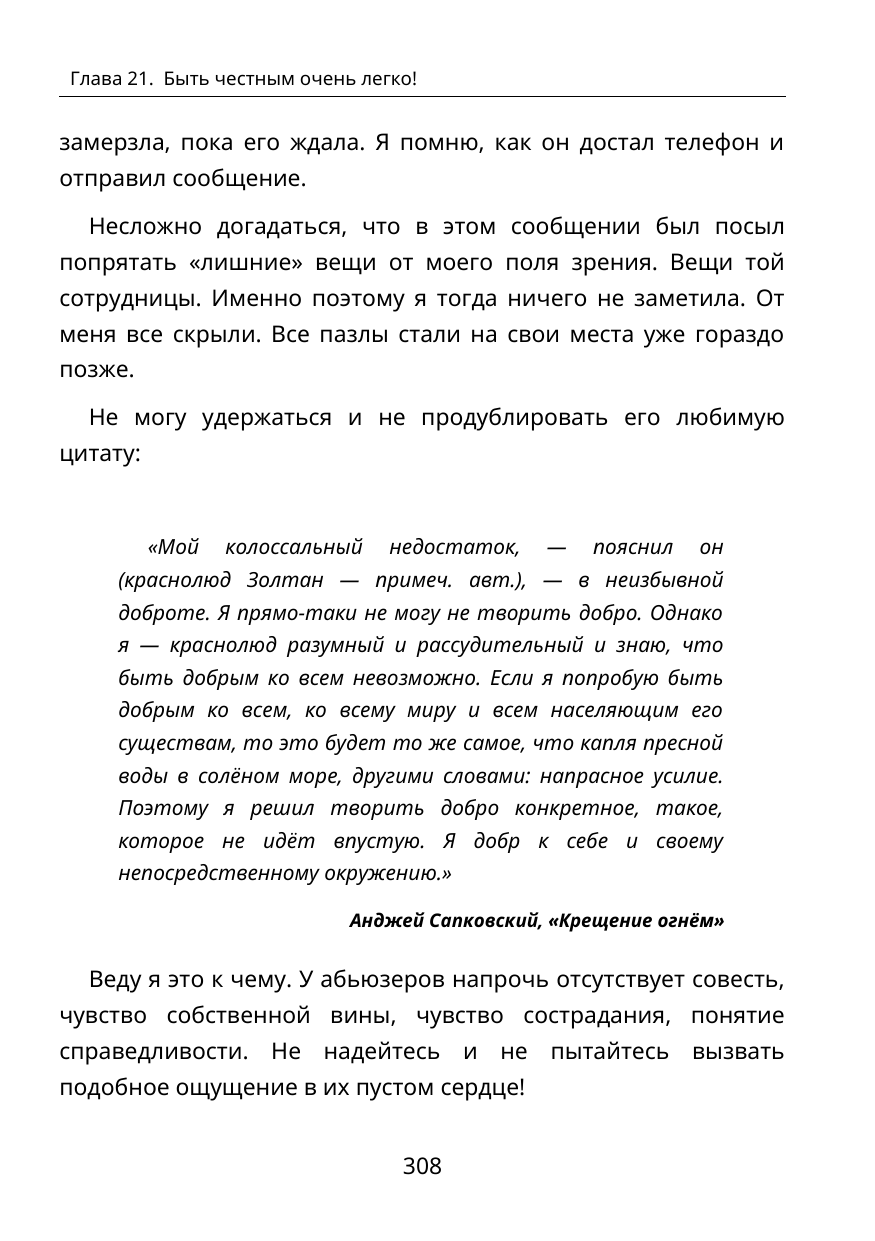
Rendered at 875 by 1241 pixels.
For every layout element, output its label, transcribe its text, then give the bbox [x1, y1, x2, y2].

text «Мой колоссальный недостаток, — пояснил он (краснолюд Золтан — примеч. авт.), — в неизбывной доброте. Я прямо-таки не могу не творить добро. Однако я — краснолюд разумный и рассудительный и знаю, что быть добрым ко всем невозможно. Если я попробую быть добрым ко всем, ко всему миру и всем населяющим его существам, то это будет то же самое, что капля пресной воды в солёном море, другими словами: напрасное усилие. Поэтому я решил творить добро конкретное, такое, которое не идёт впустую. Я добр к себе и своему непосредственному окружению.» [118, 532, 726, 887]
text Не могу удержаться и не продублировать его любимую цитату: [59, 401, 786, 468]
text Несложно догадаться, что в этом сообщении был посыл попрятать «лишние» вещи от моего поля зрения. Вещи той сотрудницы. Именно поэтому я тогда ничего не заметила. От меня все скрыли. Все пазлы стали на свои места уже гораздо позже. [59, 210, 786, 385]
text замерзла, пока его ждала. Я помню, как он достал телефон и отправил сообщение. [59, 126, 786, 193]
text Веду я это к чему. У абьюзеров напрочь отсутствует совесть, чувство собственной вины, чувство сострадания, понятие справедливости. Не надейтесь и не пытайтесь вызвать подобное ощущение в их пустом сердце! [59, 963, 786, 1102]
text Анджей Сапковский, «Крещение огнём» [118, 903, 726, 933]
